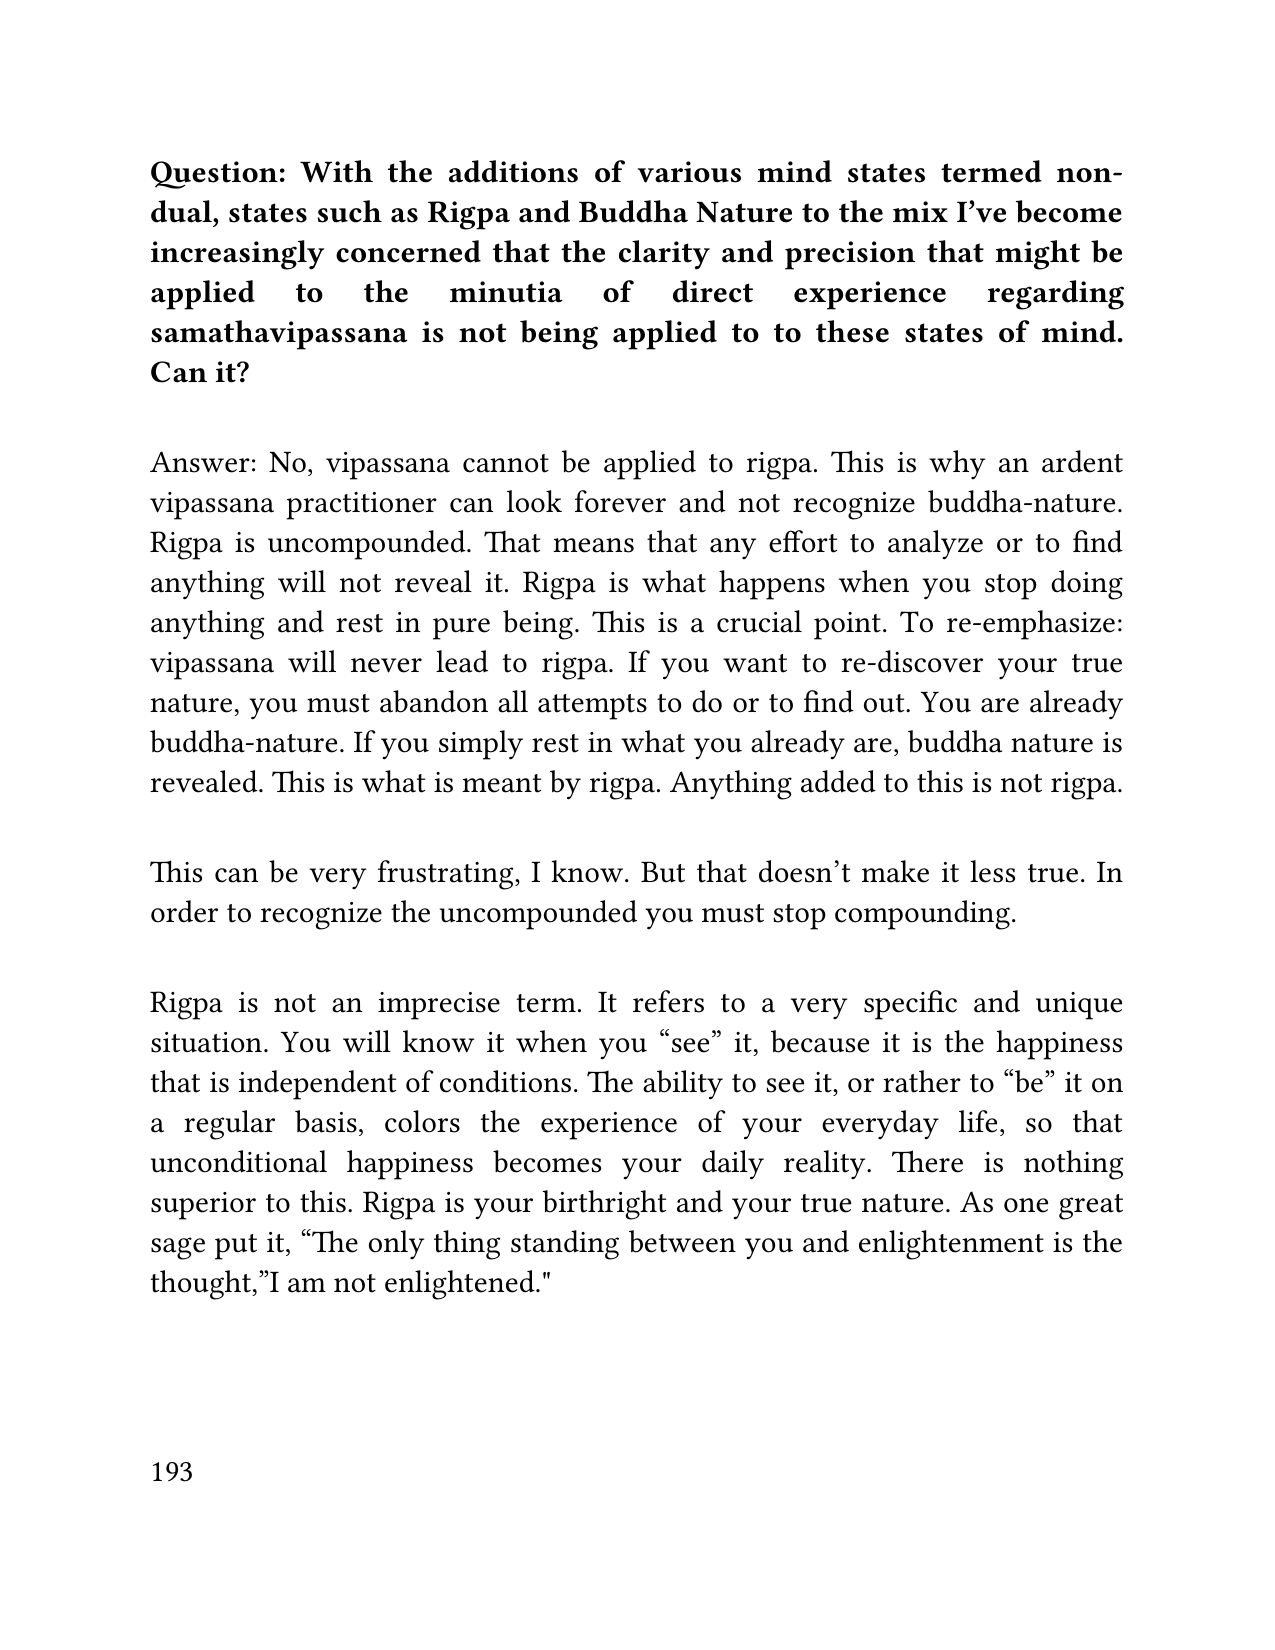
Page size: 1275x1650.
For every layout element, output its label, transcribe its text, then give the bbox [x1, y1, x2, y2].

text This can be very frustrating, I know. But that doesn’t make it less true. In order to recognize the uncompounded you must stop compounding. [150, 850, 1125, 930]
text Rigpa is not an imprecise term. It refers to a very specific and unique situation. You will know it when you “see” it, because it is the happiness that is independent of conditions. The ability to see it, or rather to “be” it on a regular basis, colors the experience of your everyday life, so that unconditional happiness becomes your daily reality. There is nothing superior to this. Rigpa is your birthright and your true nature. As one great sage put it, “The only thing standing between you and enlightenment is the thought,”I am not enlightened." [150, 980, 1125, 1300]
text Answer: No, vipassana cannot be applied to rigpa. This is why an ardent vipassana practitioner can look forever and not recognize buddha-nature. Rigpa is uncompounded. That means that any effort to analyze or to find anything will not reveal it. Rigpa is what happens when you stop doing anything and rest in pure being. This is a crucial point. To re-emphasize: vipassana will never lead to rigpa. If you want to re-discover your true nature, you must abandon all attempts to do or to find out. You are already buddha-nature. If you simply rest in what you already are, buddha nature is revealed. This is what is meant by rigpa. Anything added to this is not rigpa. [150, 440, 1125, 800]
text Question: With the additions of various mind states termed non-dual, states such as Rigpa and Buddha Nature to the mix I’ve become increasingly concerned that the clarity and precision that might be applied to the minutia of direct experience regarding samathavipassana is not being applied to to these states of mind. Can it? [150, 150, 1125, 390]
